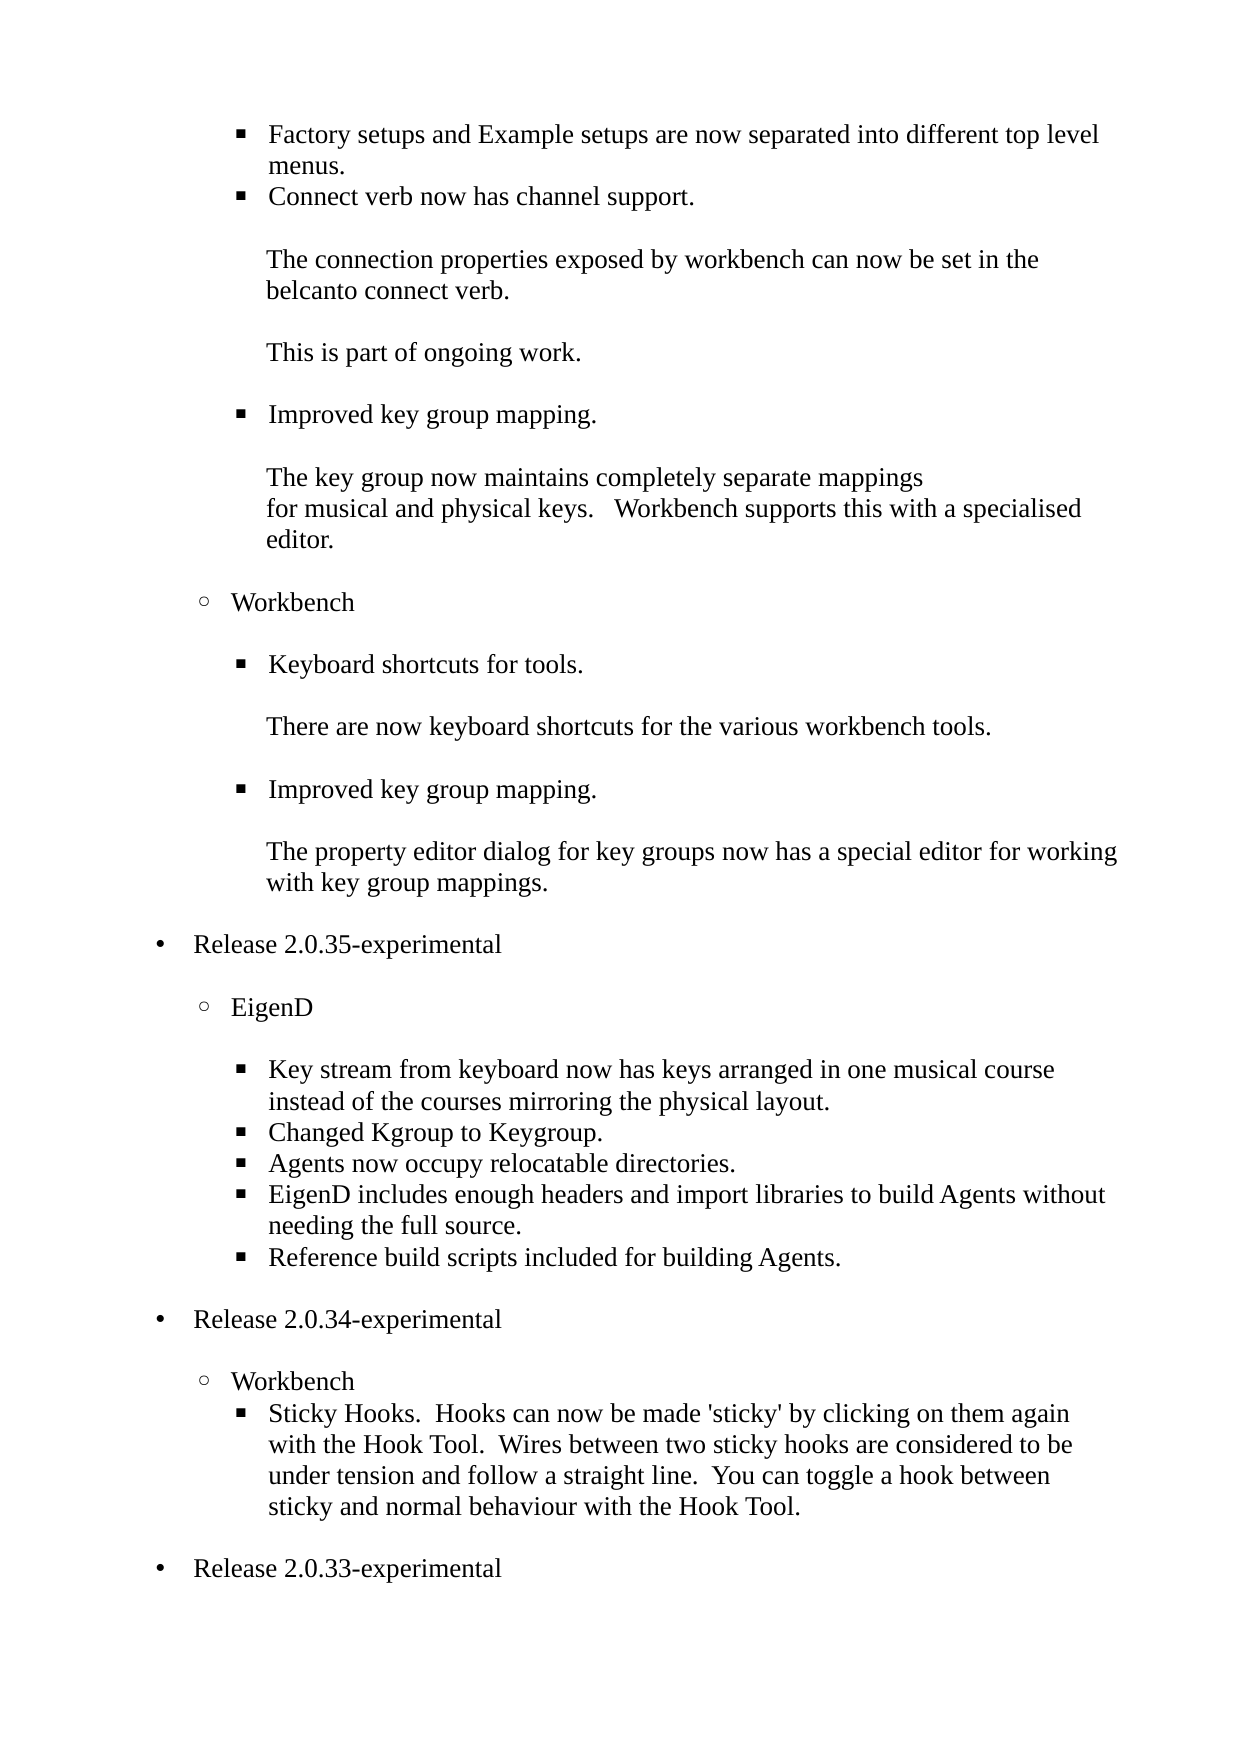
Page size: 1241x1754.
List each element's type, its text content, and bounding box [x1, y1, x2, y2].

list EigenD includes enough headers and import libraries to build Agents without needing the full source. [231, 1178, 1122, 1241]
list Sticky Hooks. Hooks can now be made 'sticky' by clicking on them again with the Hook Tool. Wires between two sticky hooks are considered to be under tension and follow a straight line. You can toggle a hook between sticky and normal behaviour with the Hook Tool. [231, 1397, 1122, 1521]
list Key stream from keyboard now has keys arranged in one musical course instead of the courses mirroring the physical layout. [231, 1053, 1122, 1116]
text The key group now maintains completely separate mappings [266, 461, 1122, 492]
list Release 2.0.33-experimental [156, 1552, 1122, 1584]
list Factory setups and Example setups are now separated into different top level menus. [231, 118, 1122, 181]
list Improved key group mapping. [231, 773, 1122, 804]
list Release 2.0.34-experimental [156, 1303, 1122, 1334]
list Reference build scripts included for building Agents. [231, 1241, 1122, 1272]
list EigenD [193, 991, 1122, 1022]
list Workbench [193, 586, 1122, 617]
list Improved key group mapping. [231, 399, 1122, 430]
list Connect verb now has channel support. [231, 181, 1122, 212]
text for musical and physical keys. Workbench supports this with a specialised editor. [266, 492, 1122, 554]
list Workbench [193, 1365, 1122, 1397]
list Release 2.0.35-experimental [156, 928, 1122, 960]
text This is part of ongoing work. [266, 336, 1122, 367]
text The property editor dialog for key groups now has a special editor for working with key group mappings. [266, 835, 1122, 897]
text The connection properties exposed by workbench can now be set in the belcanto connect verb. [266, 243, 1122, 305]
list Agents now occupy relocatable directories. [231, 1147, 1122, 1178]
list Keyboard shortcuts for tools. [231, 648, 1122, 679]
list Changed Kgroup to Keygroup. [231, 1116, 1122, 1147]
text There are now keyboard shortcuts for the various workbench tools. [266, 710, 1122, 742]
